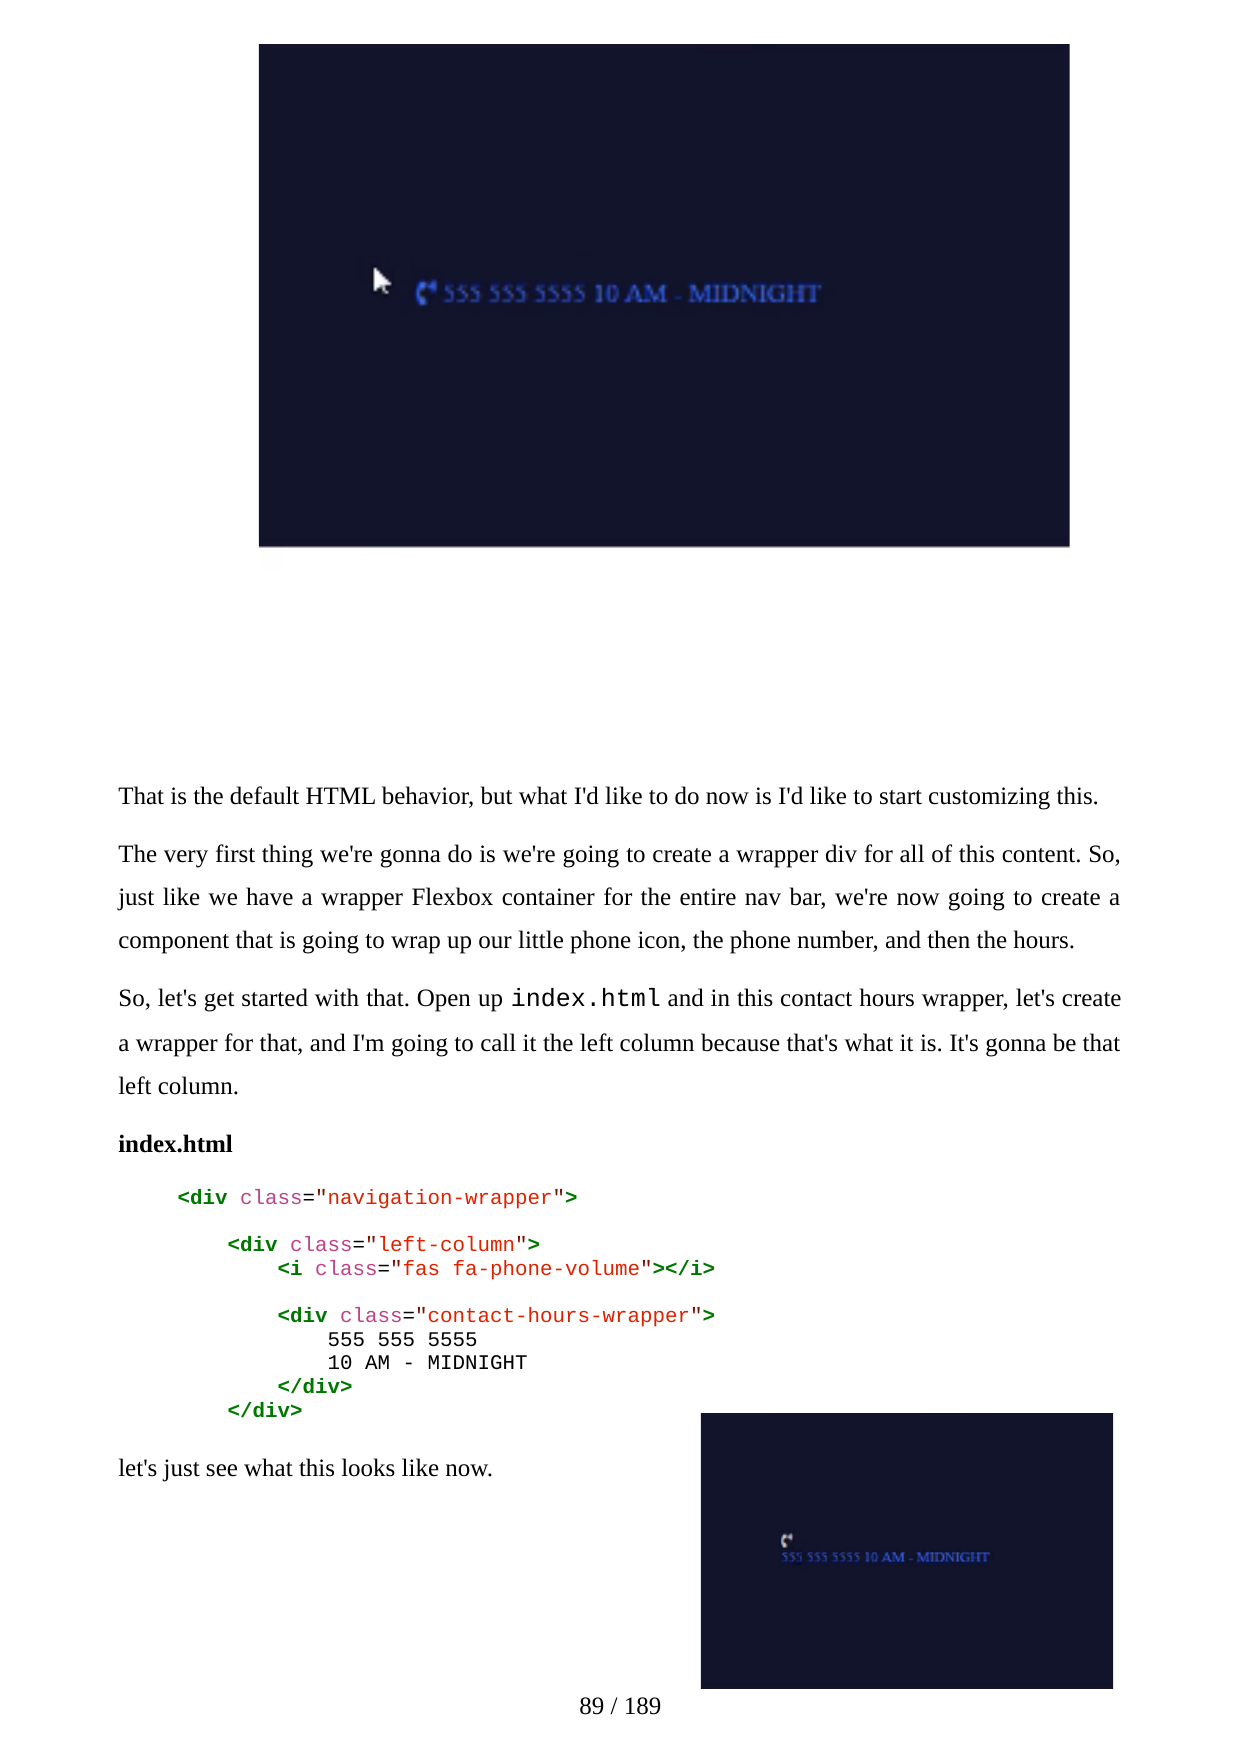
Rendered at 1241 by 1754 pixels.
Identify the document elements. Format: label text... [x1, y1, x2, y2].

text 555 555 5555 [177, 1329, 1122, 1352]
text </div> [177, 1400, 1122, 1423]
text That is the default HTML behavior, but what I'd like to do now is I'd like to start customizing this. [118, 781, 1122, 810]
text </div> [177, 1376, 1122, 1400]
text The very first thing we're gonna do is we're going to create a wrapper div for all of this content. So, just like we have a wrapper Flexbox container for the entire nav bar, we're now going to create a component that is going to wrap up our little phone icon, the phone number, and then the hours. [118, 839, 1122, 954]
text So, let's get started with that. Open up index.html and in this contact hours wrapper, let's create a wrapper for that, and I'm going to call it the left column because that's what it is. It's gonna be that left column. [118, 983, 1122, 1100]
text <div class="navigation-wrapper"> [177, 1187, 1122, 1211]
text let's just see what this looks like now. [118, 1453, 700, 1482]
text 10 AM - MIDNIGHT [177, 1352, 1122, 1376]
picture [258, 44, 1070, 713]
picture [700, 1413, 1114, 1689]
text <i class="fas fa-phone-volume"></i> [177, 1258, 1122, 1281]
text index.html [118, 1129, 1122, 1158]
text <div class="left-column"> [177, 1234, 1122, 1258]
text <div class="contact-hours-wrapper"> [177, 1305, 1122, 1329]
